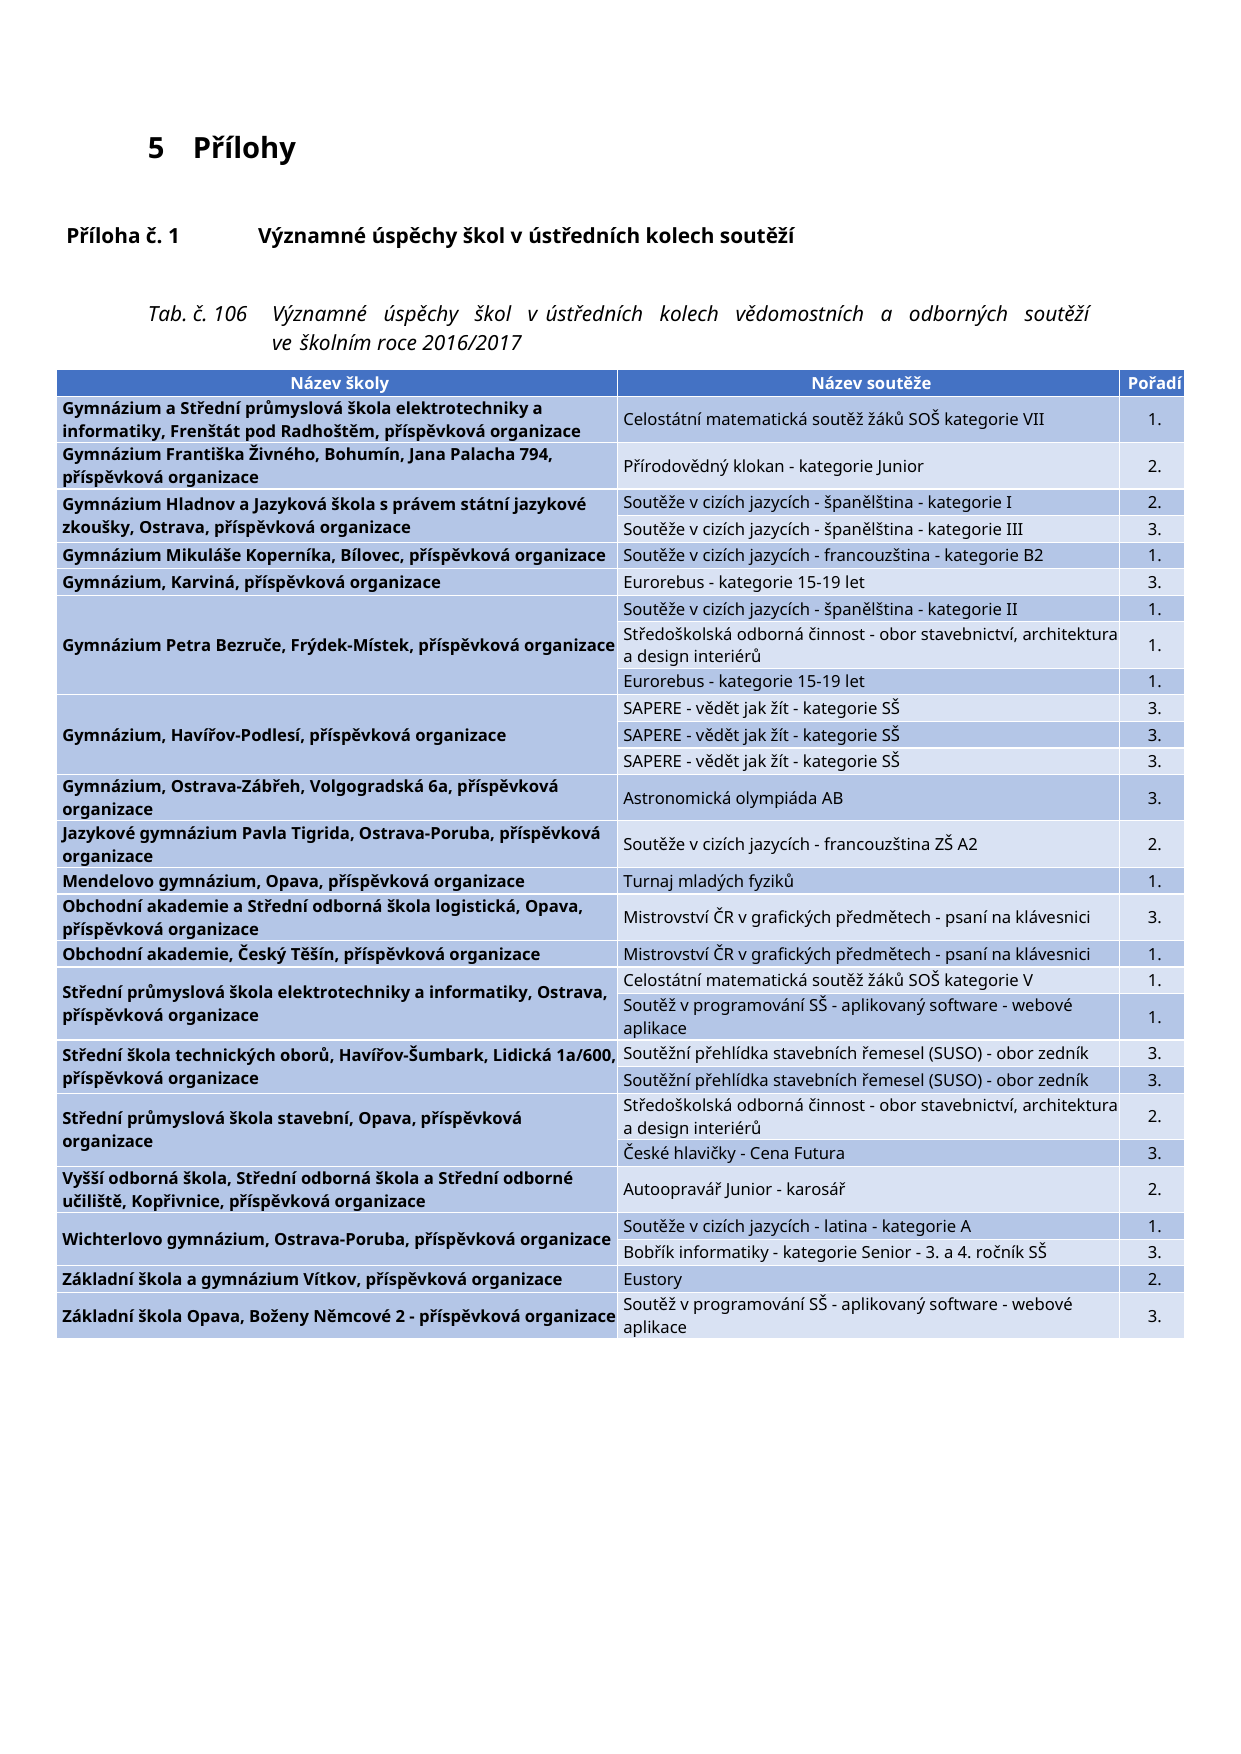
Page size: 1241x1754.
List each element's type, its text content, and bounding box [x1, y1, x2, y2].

table_cell Soutěže v cizích jazycích - španělština - kategorie III [618, 516, 1119, 542]
table_cell Středoškolská odborná činnost - obor stavebnictví, architektura a design interiérů [618, 622, 1119, 668]
table_cell Základní škola Opava, Boženy Němcové 2 - příspěvková organizace [57, 1293, 617, 1338]
table_cell 2. [1120, 821, 1184, 867]
table_cell Soutěže v cizích jazycích - latina - kategorie A [618, 1213, 1119, 1239]
table_cell 3. [1120, 895, 1184, 940]
table_cell Mistrovství ČR v grafických předmětech - psaní na klávesnici [618, 941, 1119, 966]
table_cell Soutěže v cizích jazycích - francouzština ZŠ A2 [618, 821, 1119, 867]
table_cell České hlavičky - Cena Futura [618, 1140, 1119, 1166]
table_cell 3. [1120, 775, 1184, 820]
table_cell Eustory [618, 1266, 1119, 1292]
table_cell 1. [1120, 941, 1184, 966]
table_cell 2. [1120, 490, 1184, 515]
table_cell Střední škola technických oborů, Havířov-Šumbark, Lidická 1a/600, příspěvková organizace [57, 1041, 617, 1093]
table_cell Bobřík informatiky - kategorie Senior - 3. a 4. ročník SŠ [618, 1240, 1119, 1265]
table_cell 1. [1120, 968, 1184, 993]
table_cell 3. [1120, 722, 1184, 747]
table_cell 3. [1120, 569, 1184, 595]
table_cell Gymnázium, Havířov-Podlesí, příspěvková organizace [57, 695, 617, 774]
list Významné úspěchy škol v ústředních kolech soutěží [66, 221, 1092, 249]
table_cell Gymnázium Petra Bezruče, Frýdek-Místek, příspěvková organizace [57, 596, 617, 694]
subtitle Přílohy [148, 127, 1092, 167]
table_cell Gymnázium Mikuláše Koperníka, Bílovec, příspěvková organizace [57, 543, 617, 568]
table_cell 2. [1120, 1266, 1184, 1292]
table_cell Jazykové gymnázium Pavla Tigrida, Ostrava-Poruba, příspěvková organizace [57, 821, 617, 867]
table_cell Základní škola a gymnázium Vítkov, příspěvková organizace [57, 1266, 617, 1292]
table_cell Celostátní matematická soutěž žáků SOŠ kategorie V [618, 968, 1119, 993]
table_cell SAPERE - vědět jak žít - kategorie SŠ [618, 722, 1119, 747]
table_cell Eurorebus - kategorie 15-19 let [618, 669, 1119, 694]
table_cell 3. [1120, 1067, 1184, 1093]
table_cell Mendelovo gymnázium, Opava, příspěvková organizace [57, 868, 617, 893]
table_cell Vyšší odborná škola, Střední odborná škola a Střední odborné učiliště, Kopřivnice, příspěvková organizace [57, 1167, 617, 1212]
table_cell 2. [1120, 443, 1184, 488]
table_cell SAPERE - vědět jak žít - kategorie SŠ [618, 749, 1119, 774]
table_cell SAPERE - vědět jak žít - kategorie SŠ [618, 695, 1119, 721]
table_header Název školy [57, 370, 617, 396]
table_cell Gymnázium Františka Živného, Bohumín, Jana Palacha 794, příspěvková organizace [57, 443, 617, 488]
table_cell Turnaj mladých fyziků [618, 868, 1119, 893]
table_cell Soutěžní přehlídka stavebních řemesel (SUSO) - obor zedník [618, 1067, 1119, 1093]
table_cell 3. [1120, 1041, 1184, 1066]
table_cell Soutěžní přehlídka stavebních řemesel (SUSO) - obor zedník [618, 1041, 1119, 1066]
table_cell Gymnázium, Ostrava-Zábřeh, Volgogradská 6a, příspěvková organizace [57, 775, 617, 820]
table_header Pořadí [1120, 370, 1184, 396]
table_cell 1. [1120, 543, 1184, 568]
table_cell Střední průmyslová škola stavební, Opava, příspěvková organizace [57, 1094, 617, 1166]
table_cell Střední průmyslová škola elektrotechniky a informatiky, Ostrava, příspěvková organizace [57, 968, 617, 1039]
table_cell 3. [1120, 1293, 1184, 1338]
table_cell Soutěže v cizích jazycích - španělština - kategorie I [618, 490, 1119, 515]
table_cell 3. [1120, 1140, 1184, 1166]
table_header Název soutěže [618, 370, 1119, 396]
table_cell Gymnázium, Karviná, příspěvková organizace [57, 569, 617, 595]
table_cell Středoškolská odborná činnost - obor stavebnictví, architektura a design interiérů [618, 1094, 1119, 1139]
table_cell Mistrovství ČR v grafických předmětech - psaní na klávesnici [618, 895, 1119, 940]
table_cell Autoopravář Junior - karosář [618, 1167, 1119, 1212]
table_cell 1. [1120, 994, 1184, 1039]
table_cell 1. [1120, 622, 1184, 668]
table_cell Soutěž v programování SŠ - aplikovaný software - webové aplikace [618, 994, 1119, 1039]
table_cell Soutěže v cizích jazycích - francouzština - kategorie B2 [618, 543, 1119, 568]
table_cell 3. [1120, 749, 1184, 774]
table_cell Obchodní akademie a Střední odborná škola logistická, Opava, příspěvková organizace [57, 895, 617, 940]
table_cell 1. [1120, 1213, 1184, 1239]
table_cell 3. [1120, 695, 1184, 721]
table_cell Wichterlovo gymnázium, Ostrava-Poruba, příspěvková organizace [57, 1213, 617, 1265]
table_cell Soutěž v programování SŠ - aplikovaný software - webové aplikace [618, 1293, 1119, 1338]
list Významné úspěchy škol v ústředních kolech vědomostních a odborných soutěží ve školním roce 2016/2017 [148, 299, 1092, 356]
table_cell 2. [1120, 1094, 1184, 1139]
table_cell Gymnázium Hladnov a Jazyková škola s právem státní jazykové zkoušky, Ostrava, příspěvková organizace [57, 490, 617, 542]
table_cell Eurorebus - kategorie 15-19 let [618, 569, 1119, 595]
table_cell Přírodovědný klokan - kategorie Junior [618, 443, 1119, 488]
table_cell 1. [1120, 868, 1184, 893]
table_cell Gymnázium a Střední průmyslová škola elektrotechniky a informatiky, Frenštát pod Radhoštěm, příspěvková organizace [57, 397, 617, 442]
table_cell 1. [1120, 397, 1184, 442]
table_cell Soutěže v cizích jazycích - španělština - kategorie II [618, 596, 1119, 621]
table_cell Astronomická olympiáda AB [618, 775, 1119, 820]
table_cell 1. [1120, 669, 1184, 694]
table_cell 1. [1120, 596, 1184, 621]
table_cell Celostátní matematická soutěž žáků SOŠ kategorie VII [618, 397, 1119, 442]
table_cell Obchodní akademie, Český Těšín, příspěvková organizace [57, 941, 617, 966]
table_cell 2. [1120, 1167, 1184, 1212]
table_cell 3. [1120, 516, 1184, 542]
table_cell 3. [1120, 1240, 1184, 1265]
